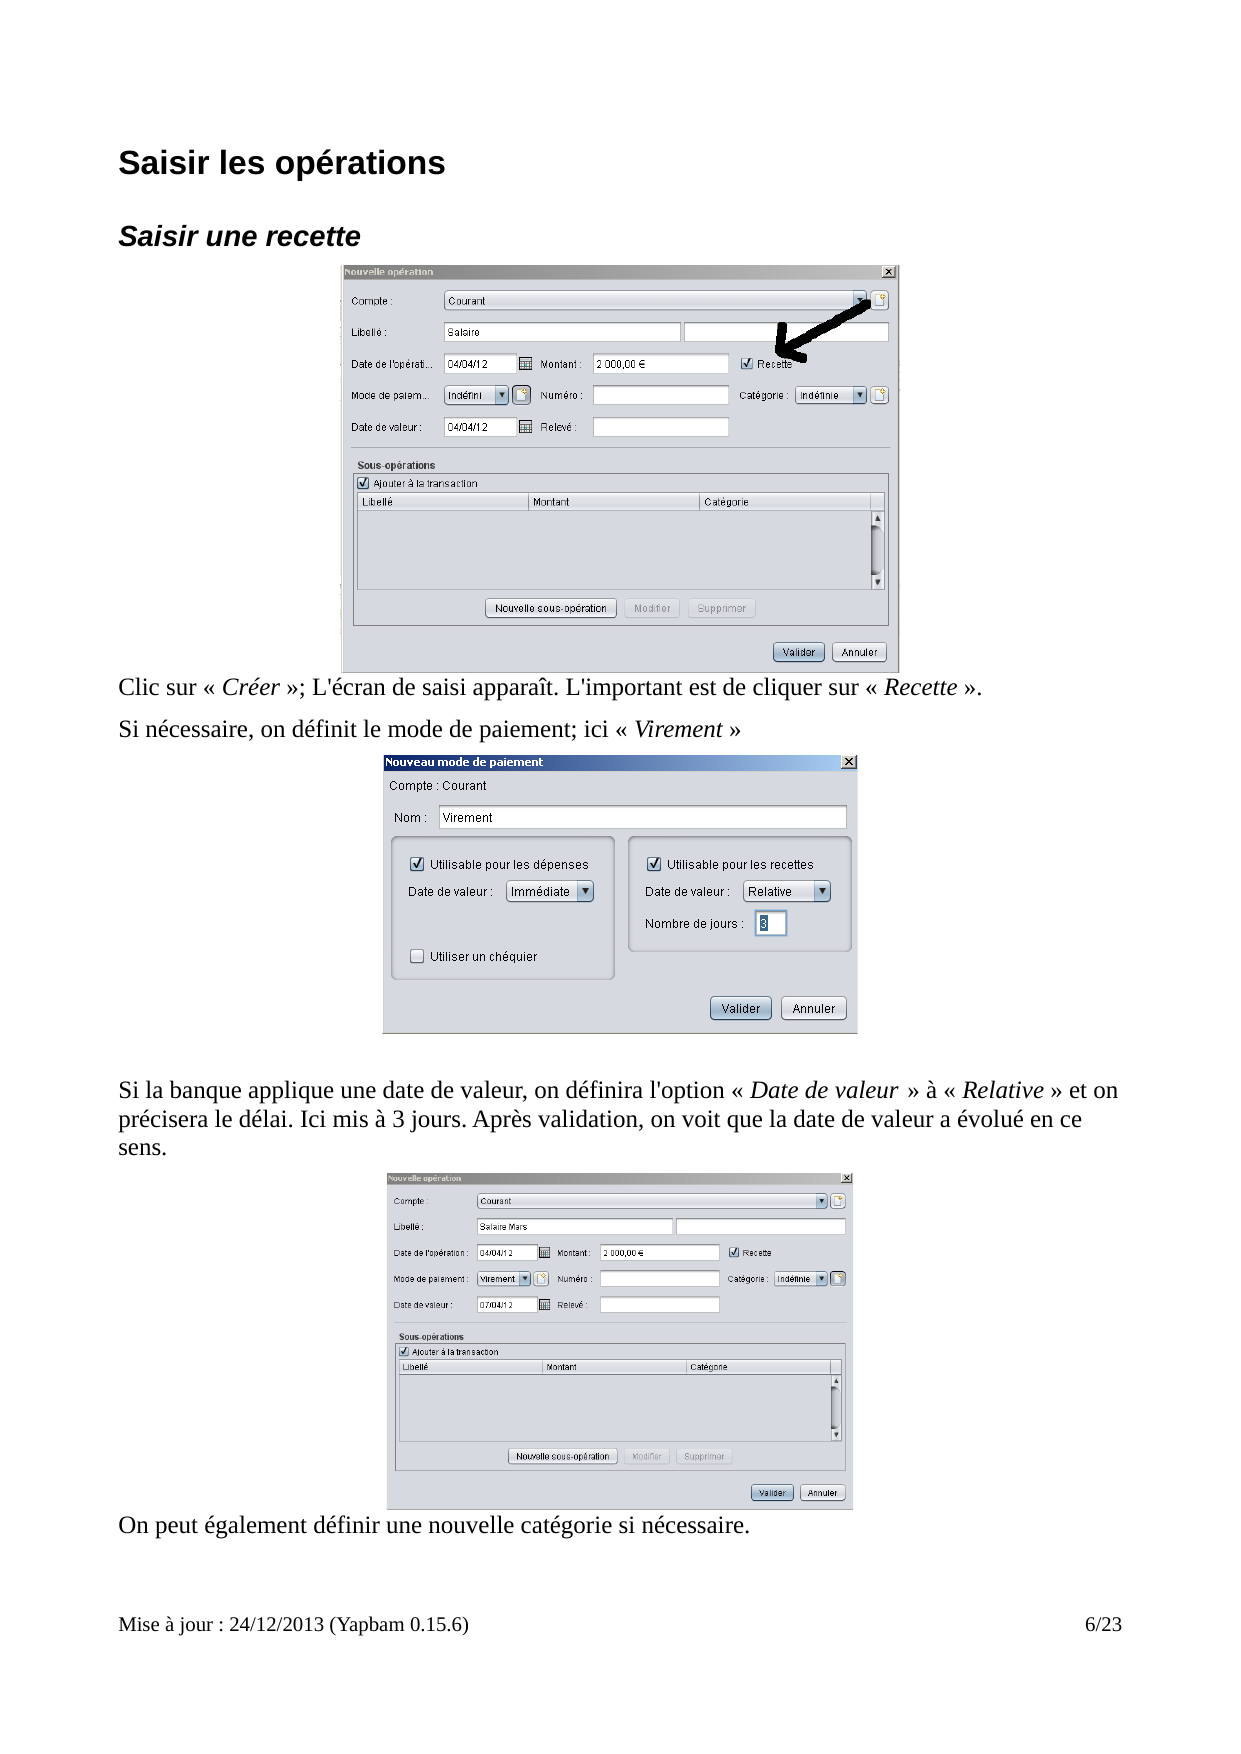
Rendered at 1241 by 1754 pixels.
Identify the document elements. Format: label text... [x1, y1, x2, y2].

text Si la banque applique une date de valeur, on définira l'option « Date de valeur » à « Relative » et on précisera le délai. Ici mis à 3 jours. Après validation, on voit que la date de valeur a évolué en ce sens. [118, 1075, 1122, 1161]
picture [386, 1173, 854, 1510]
subtitle Saisir une recette [118, 219, 1122, 253]
text Clic sur « Créer »; L'écran de saisi apparaît. L'important est de cliquer sur « Recette ». [118, 673, 1122, 701]
picture [382, 755, 858, 1034]
text Si nécessaire, on définit le mode de paiement; ici « Virement » [118, 714, 1122, 742]
picture [340, 265, 900, 673]
subtitle Saisir les opérations [118, 143, 1122, 182]
text On peut également définir une nouvelle catégorie si nécessaire. [118, 1510, 1122, 1538]
